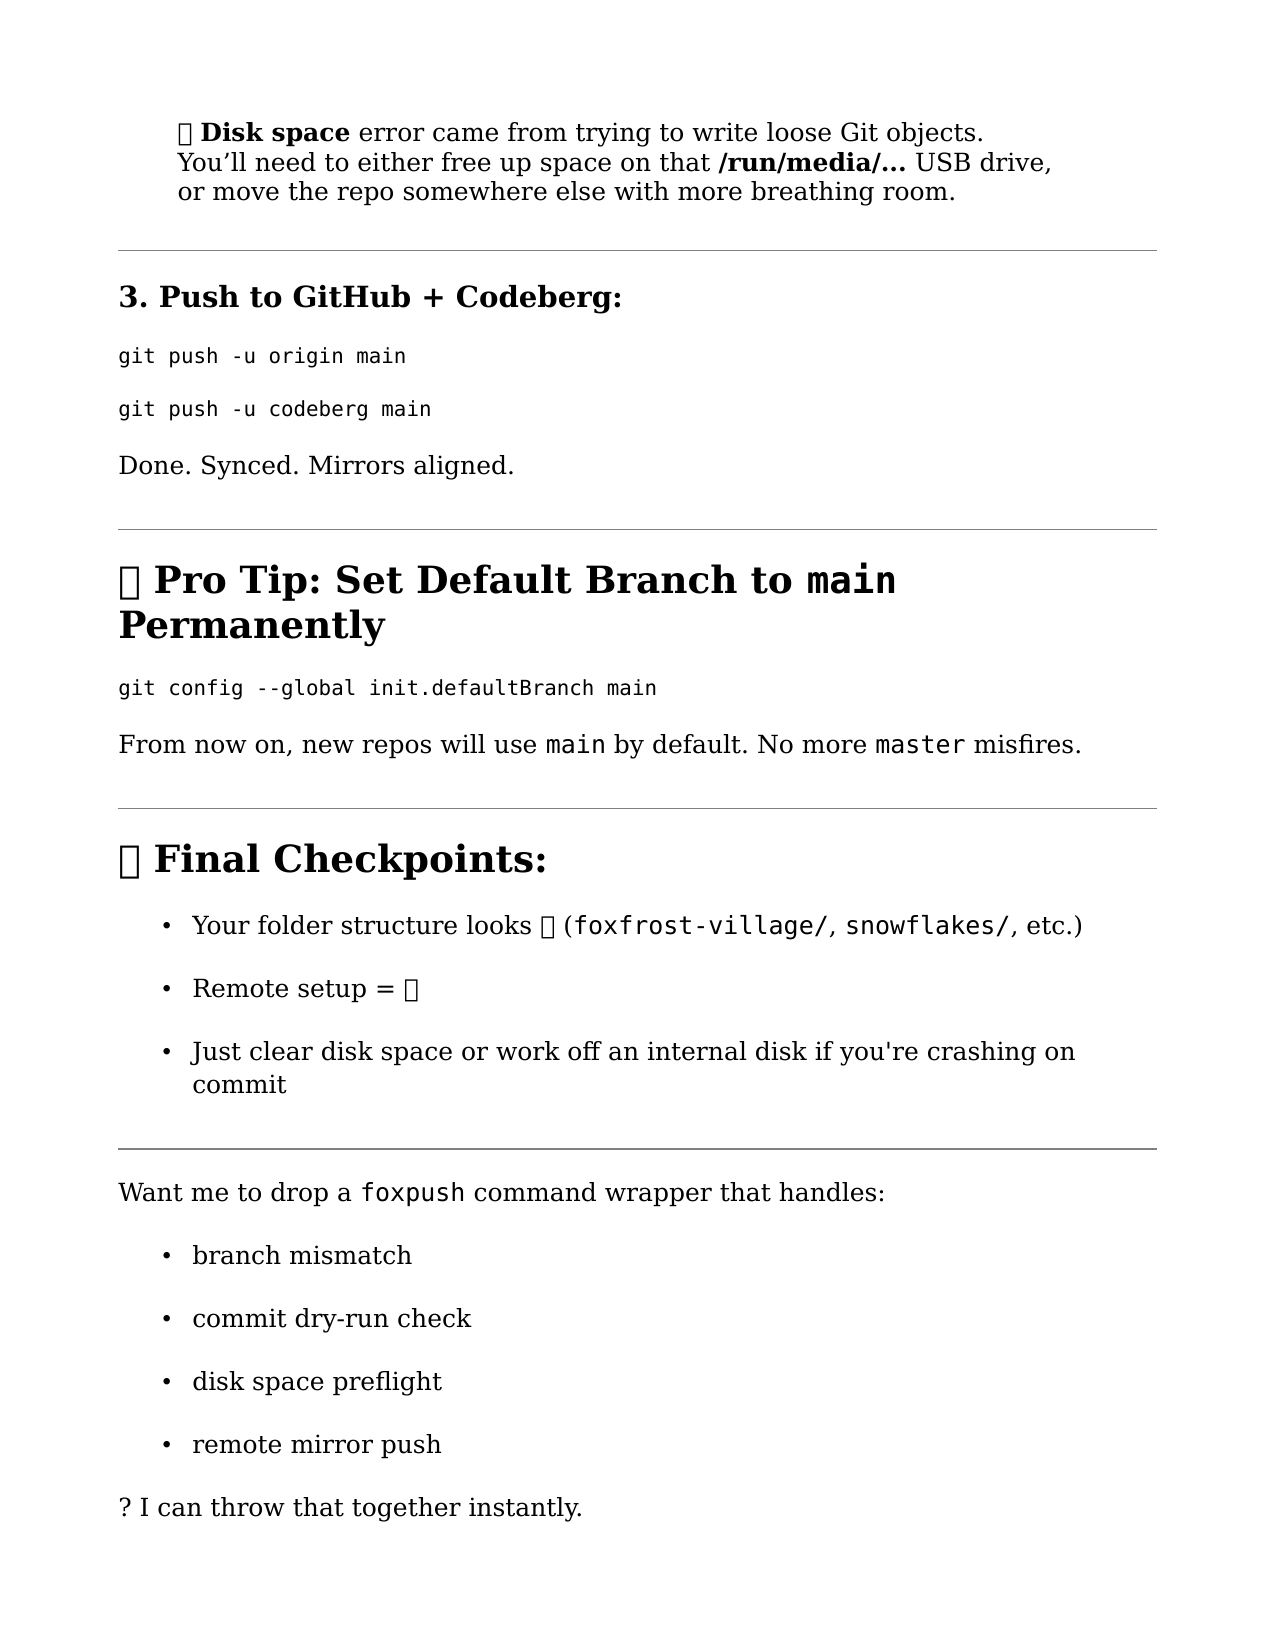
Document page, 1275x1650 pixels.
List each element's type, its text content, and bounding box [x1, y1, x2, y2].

text git push -u origin main [118, 344, 1157, 368]
text git push -u codeberg main [118, 397, 1157, 422]
subtitle ✅ Final Checkpoints: [118, 838, 1157, 882]
list Remote setup = ✅ [162, 974, 1157, 1003]
text From now on, new repos will use main by default. No more master misfires. [118, 730, 1157, 759]
list branch mismatch [162, 1241, 1157, 1270]
list Your folder structure looks 🔥 (foxfrost-village/, snowflakes/, etc.) [162, 911, 1157, 940]
text git config --global init.defaultBranch main [118, 676, 1157, 701]
list Just clear disk space or work off an internal disk if you're crashing on commit [162, 1037, 1157, 1100]
text 💾 Disk space error came from trying to write loose Git objects. You’ll need to either free up space on that /run/media/... USB drive, or move the repo somewhere else with more breathing room. [177, 118, 1098, 206]
text ? I can throw that together instantly. [118, 1493, 1157, 1522]
text Want me to drop a foxpush command wrapper that handles: [118, 1178, 1157, 1207]
list commit dry-run check [162, 1304, 1157, 1333]
subtitle 3. Push to GitHub + Codeberg: [118, 280, 1157, 314]
text Done. Synced. Mirrors aligned. [118, 451, 1157, 480]
list remote mirror push [162, 1430, 1157, 1459]
list disk space preflight [162, 1367, 1157, 1396]
subtitle 🧼 Pro Tip: Set Default Branch to main Permanently [118, 559, 1157, 647]
